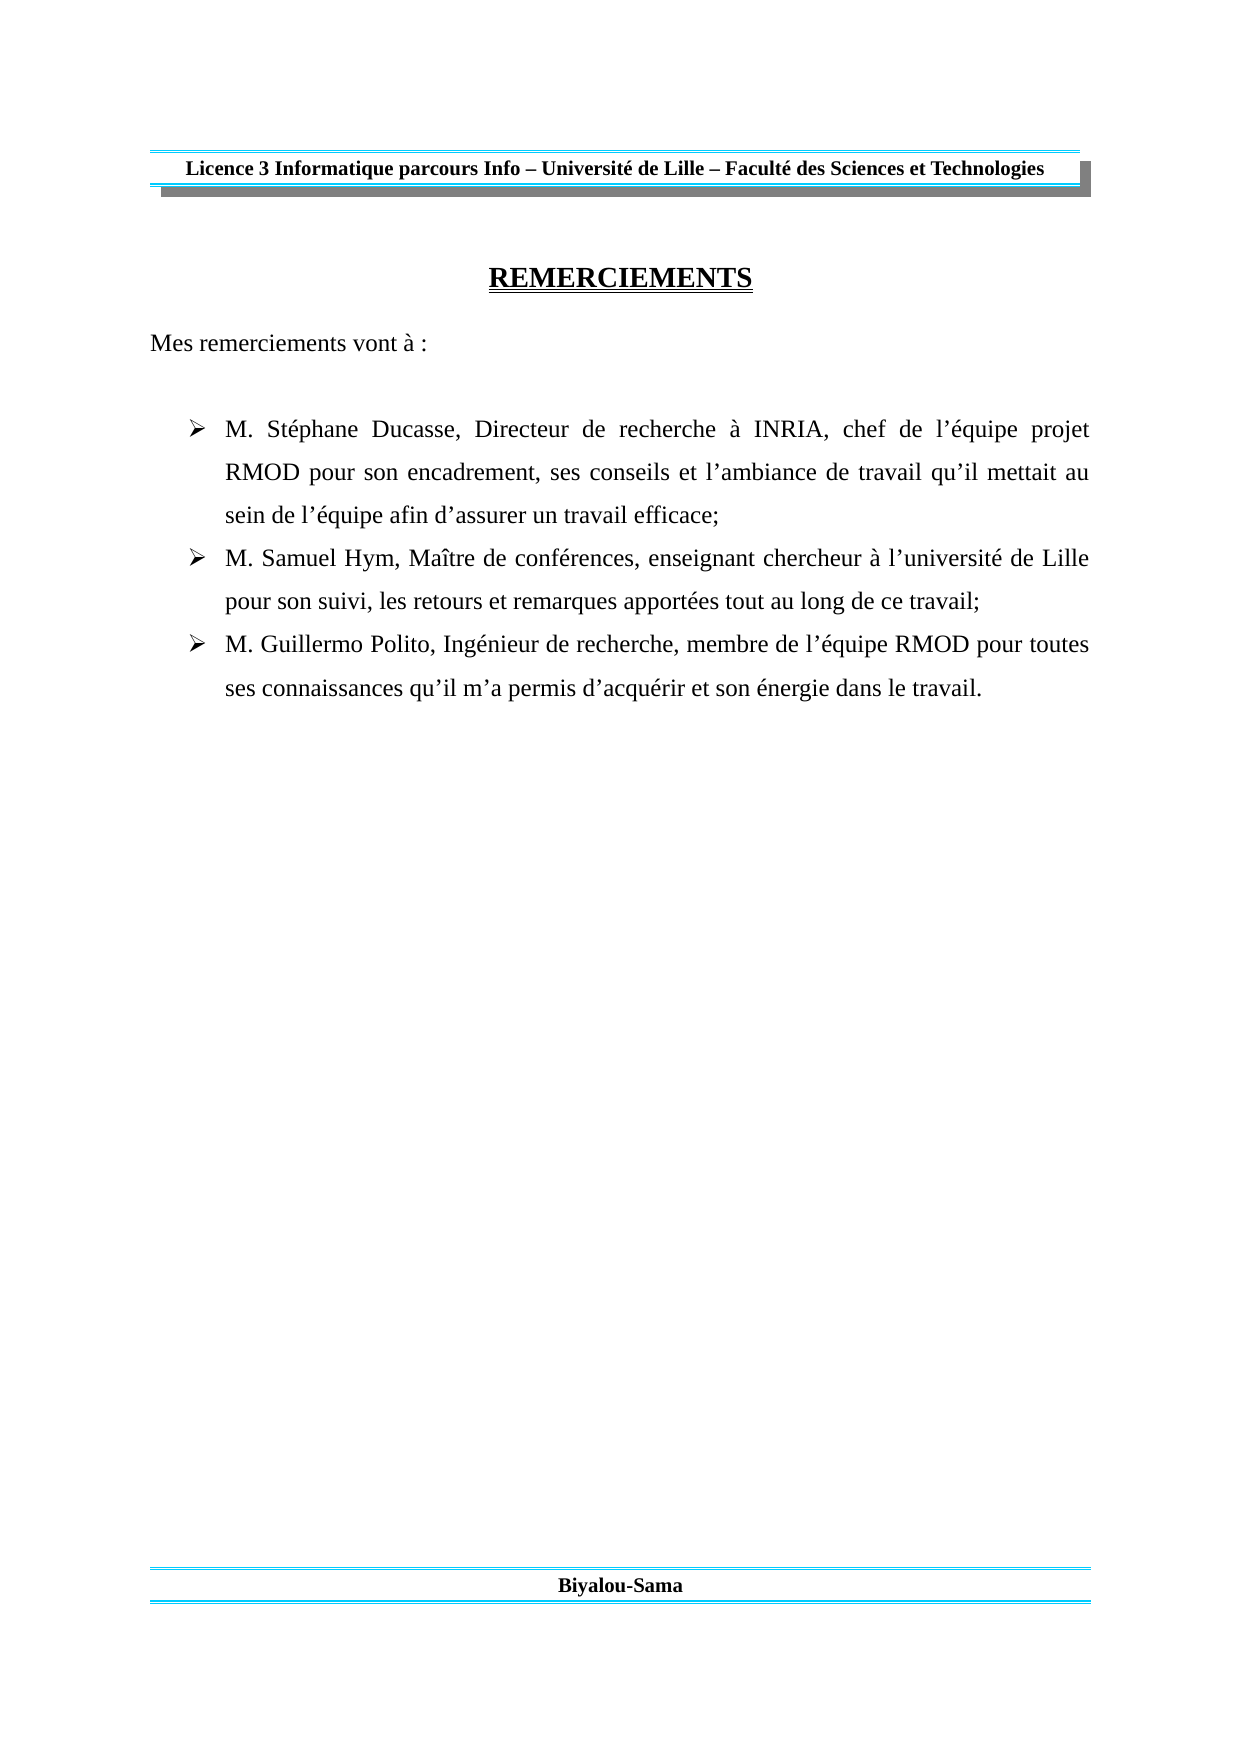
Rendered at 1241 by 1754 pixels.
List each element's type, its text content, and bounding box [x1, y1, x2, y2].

list M. Guillermo Polito, Ingénieur de recherche, membre de l’équipe RMOD pour toutes ses connaissances qu’il m’a permis d’acquérir et son énergie dans le travail. [187, 629, 1091, 701]
list M. Samuel Hym, Maître de conférences, enseignant chercheur à l’université de Lille pour son suivi, les retours et remarques apportées tout au long de ce travail; [187, 543, 1091, 615]
text REMERCIEMENTS [150, 261, 1091, 294]
text Mes remerciements vont à : [150, 328, 1091, 356]
list M. Stéphane Ducasse, Directeur de recherche à INRIA, chef de l’équipe projet RMOD pour son encadrement, ses conseils et l’ambiance de travail qu’il mettait au sein de l’équipe afin d’assurer un travail efficace; [187, 414, 1091, 529]
